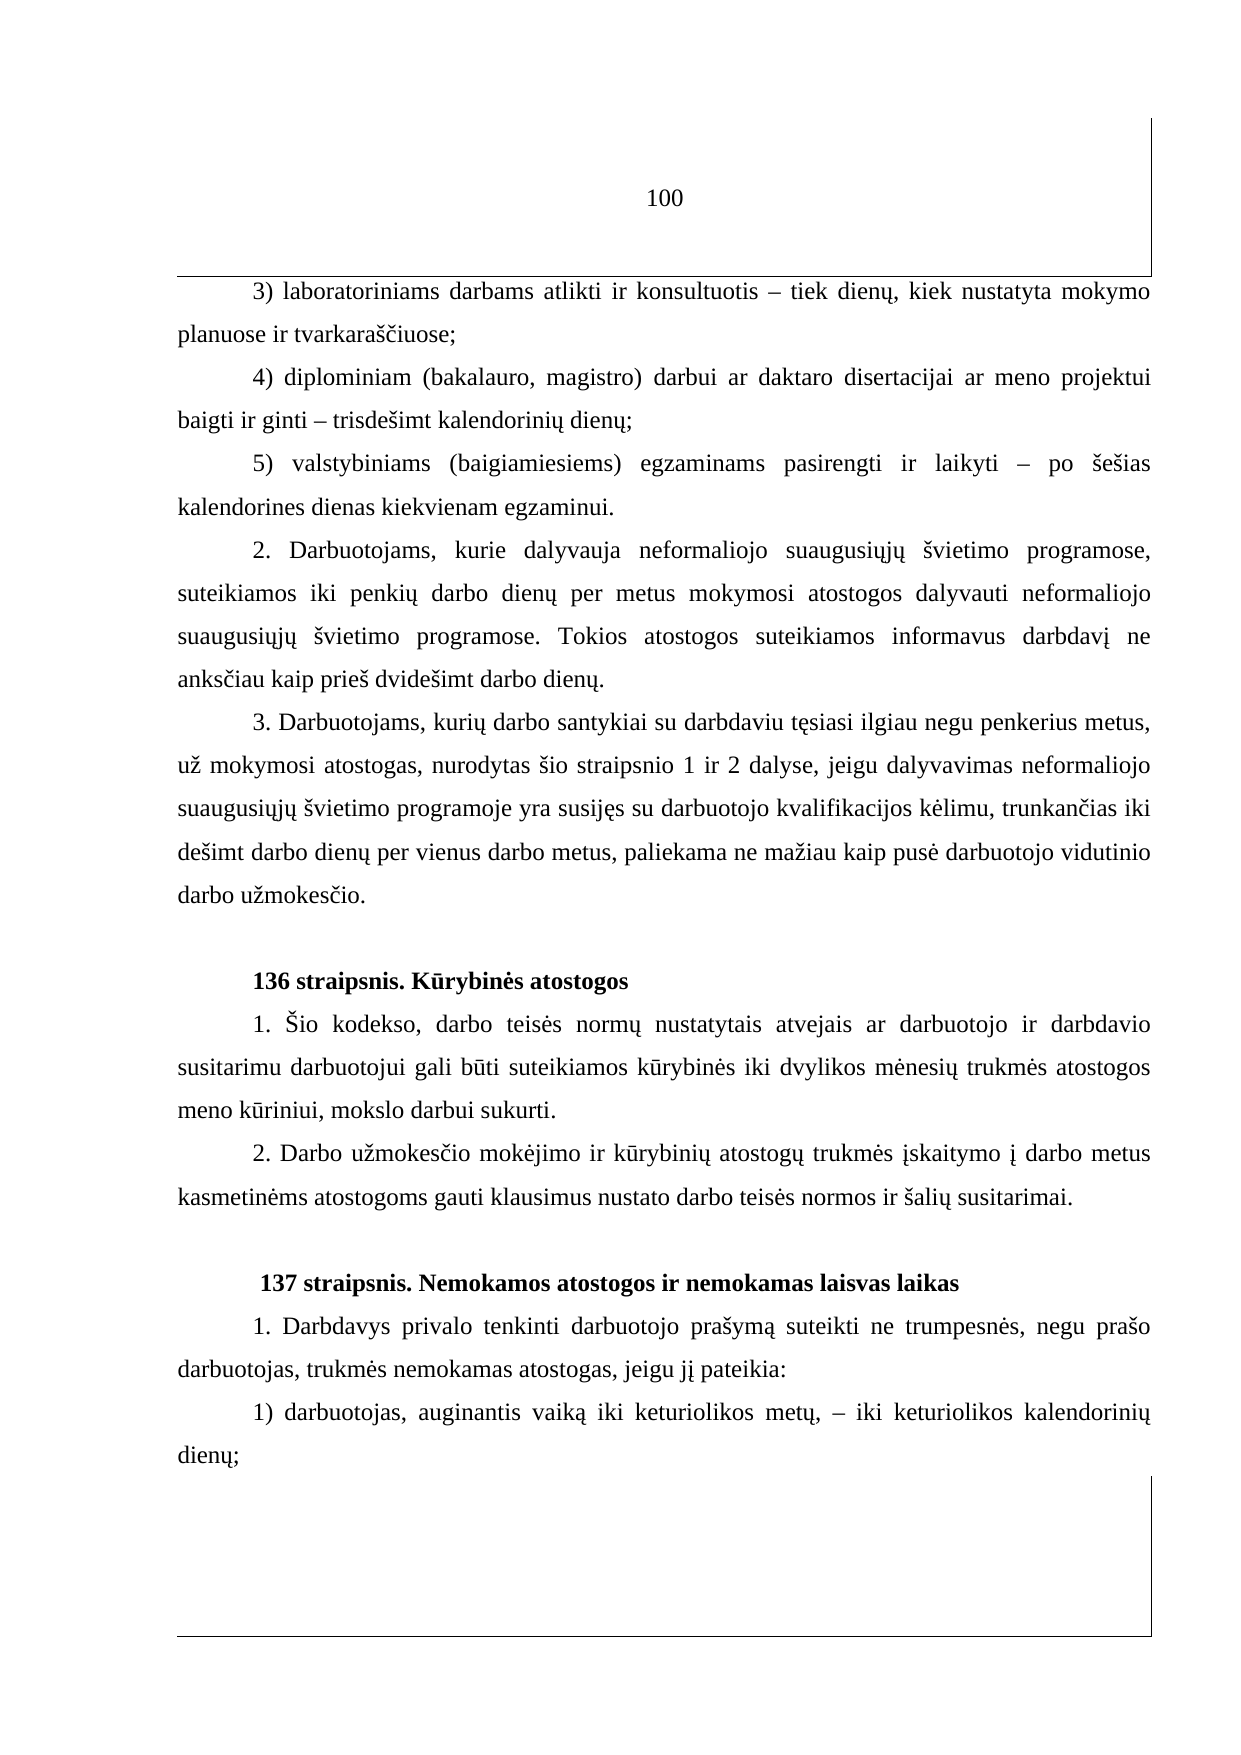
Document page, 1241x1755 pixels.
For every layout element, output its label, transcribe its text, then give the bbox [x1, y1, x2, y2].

text 2. Darbo užmokesčio mokėjimo ir kūrybinių atostogų trukmės įskaitymo į darbo metus kasmetinėms atostogoms gauti klausimus nustato darbo teisės normos ir šalių susitarimai. [177, 1138, 1152, 1210]
text 5) valstybiniams (baigiamiesiems) egzaminams pasirengti ir laikyti – po šešias kalendorines dienas kiekvienam egzaminui. [177, 448, 1152, 520]
text 1. Darbdavys privalo tenkinti darbuotojo prašymą suteikti ne trumpesnės, negu prašo darbuotojas, trukmės nemokamas atostogas, jeigu jį pateikia: [177, 1311, 1152, 1383]
text 2. Darbuotojams, kurie dalyvauja neformaliojo suaugusiųjų švietimo programose, suteikiamos iki penkių darbo dienų per metus mokymosi atostogos dalyvauti neformaliojo suaugusiųjų švietimo programose. Tokios atostogos suteikiamos informavus darbdavį ne anksčiau kaip prieš dvidešimt darbo dienų. [177, 535, 1152, 693]
text 3) laboratoriniams darbams atlikti ir konsultuotis – tiek dienų, kiek nustatyta mokymo planuose ir tvarkaraščiuose; [177, 276, 1152, 348]
text 1. Šio kodekso, darbo teisės normų nustatytais atvejais ar darbuotojo ir darbdavio susitarimu darbuotojui gali būti suteikiamos kūrybinės iki dvylikos mėnesių trukmės atostogos meno kūriniui, mokslo darbui sukurti. [177, 1009, 1152, 1124]
text 1) darbuotojas, auginantis vaiką iki keturiolikos metų, – iki keturiolikos kalendorinių dienų; [177, 1397, 1152, 1469]
subtitle 136 straipsnis. Kūrybinės atostogos [177, 966, 1152, 995]
text 4) diplominiam (bakalauro, magistro) darbui ar daktaro disertacijai ar meno projektui baigti ir ginti – trisdešimt kalendorinių dienų; [177, 362, 1152, 434]
text 3. Darbuotojams, kurių darbo santykiai su darbdaviu tęsiasi ilgiau negu penkerius metus, už mokymosi atostogas, nurodytas šio straipsnio 1 ir 2 dalyse, jeigu dalyvavimas neformaliojo suaugusiųjų švietimo programoje yra susijęs su darbuotojo kvalifikacijos kėlimu, trunkančias iki dešimt darbo dienų per vienus darbo metus, paliekama ne mažiau kaip pusė darbuotojo vidutinio darbo užmokesčio. [177, 707, 1152, 908]
subtitle 137 straipsnis. Nemokamos atostogos ir nemokamas laisvas laikas [177, 1268, 1152, 1297]
